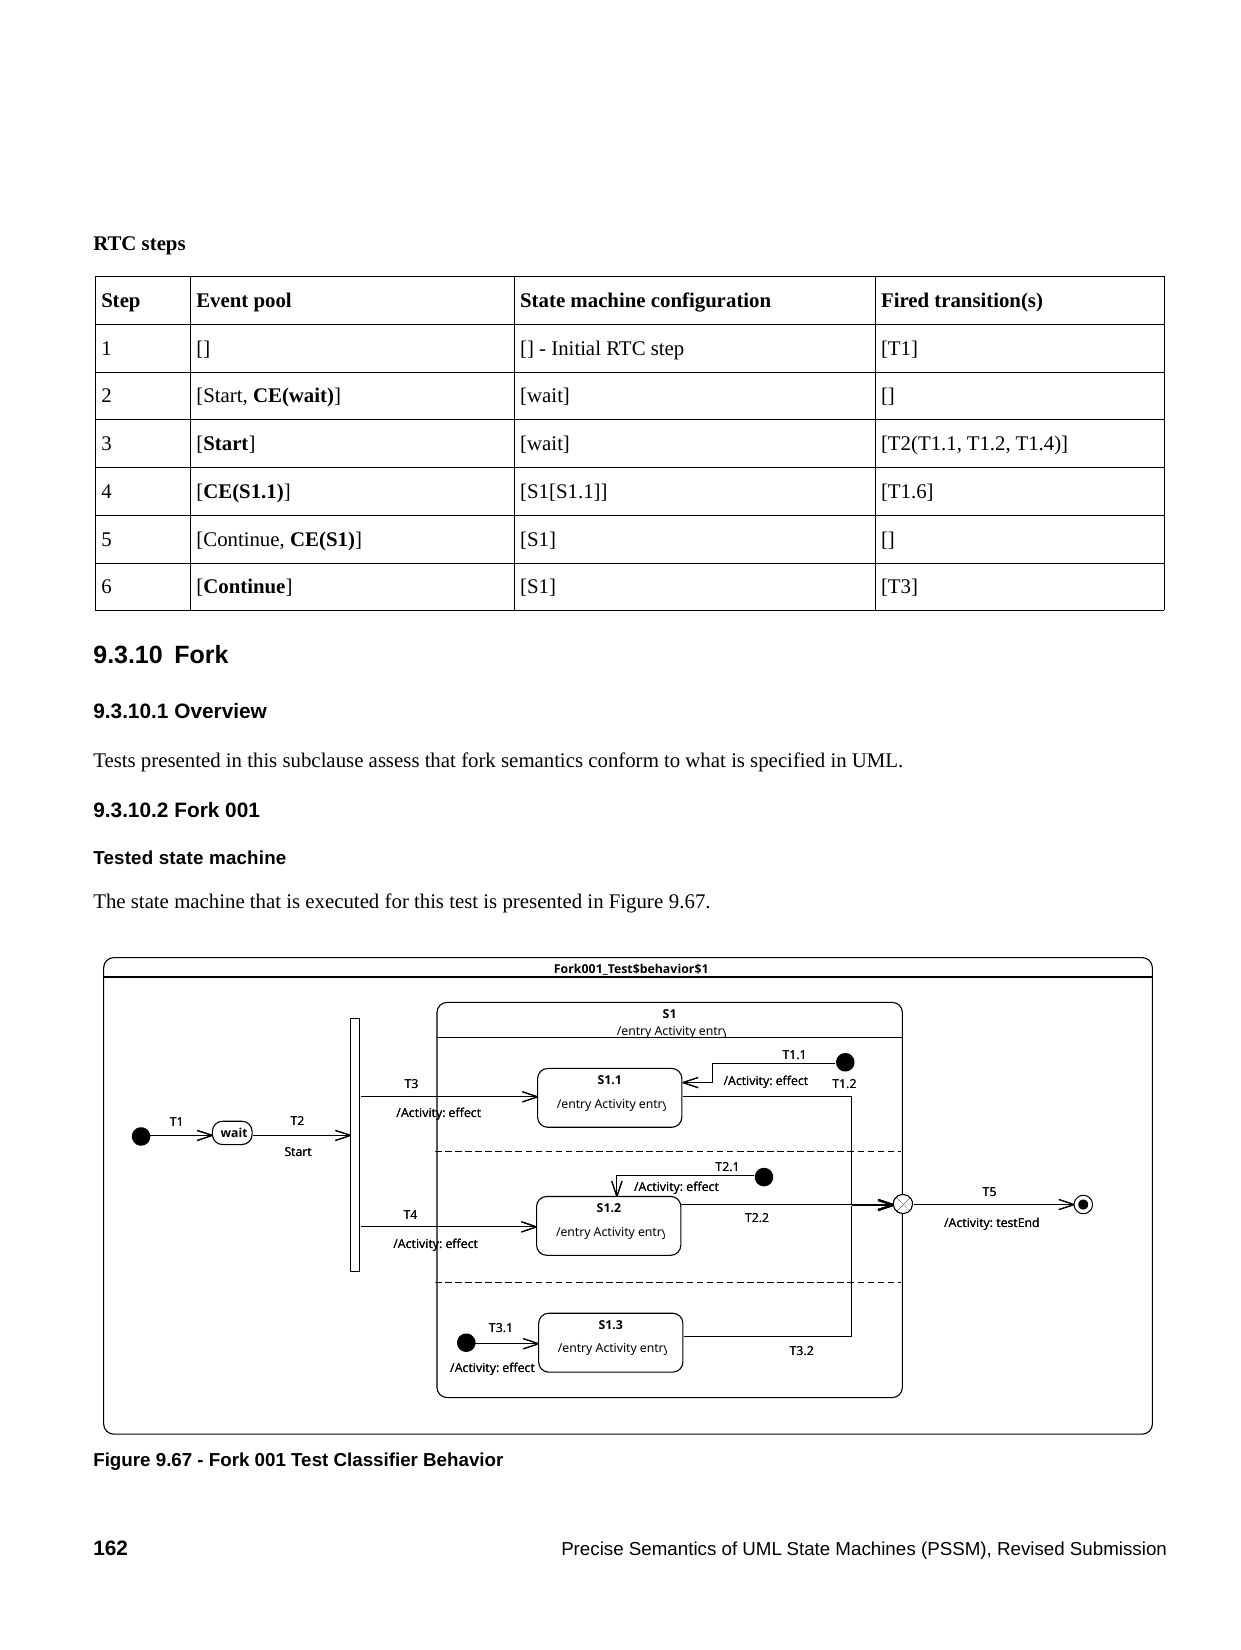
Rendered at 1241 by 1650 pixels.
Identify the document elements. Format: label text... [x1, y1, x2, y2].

table_cell [515, 516, 875, 562]
table_cell [876, 468, 1164, 515]
table_cell [96, 516, 190, 562]
table_cell [191, 373, 514, 419]
table_header [515, 277, 875, 324]
table_cell [515, 468, 875, 515]
table_cell [96, 325, 190, 372]
table_header [876, 277, 1164, 324]
table_cell [191, 325, 514, 372]
table_cell [515, 420, 875, 467]
table_header [191, 277, 514, 324]
subtitle Fork [93, 639, 1164, 668]
table_cell [191, 516, 514, 562]
table_cell [515, 564, 875, 610]
text Figure 9.67 - Fork 001 Test Classifier Behavior [93, 947, 1164, 1471]
text The state machine that is executed for this test is presented in Figure 9.67. [93, 889, 1164, 913]
subtitle Overview [93, 698, 1164, 723]
table_cell [191, 420, 514, 467]
table_cell [96, 468, 190, 515]
table_cell [515, 325, 875, 372]
table_cell [515, 373, 875, 419]
table_cell [191, 468, 514, 515]
table_cell [191, 564, 514, 610]
table_cell [876, 564, 1164, 610]
table_cell [96, 564, 190, 610]
subtitle Fork 001 [93, 797, 1164, 822]
table_cell [96, 420, 190, 467]
table_cell [876, 373, 1164, 419]
table_cell [876, 325, 1164, 372]
text RTC steps [93, 231, 1164, 255]
table_header [96, 277, 190, 324]
subtitle Tested state machine [93, 847, 1164, 868]
table_cell [876, 516, 1164, 562]
table_cell [96, 373, 190, 419]
table_cell [876, 420, 1164, 467]
text Tests presented in this subclause assess that fork semantics conform to what is specified in UML. [93, 748, 1164, 772]
